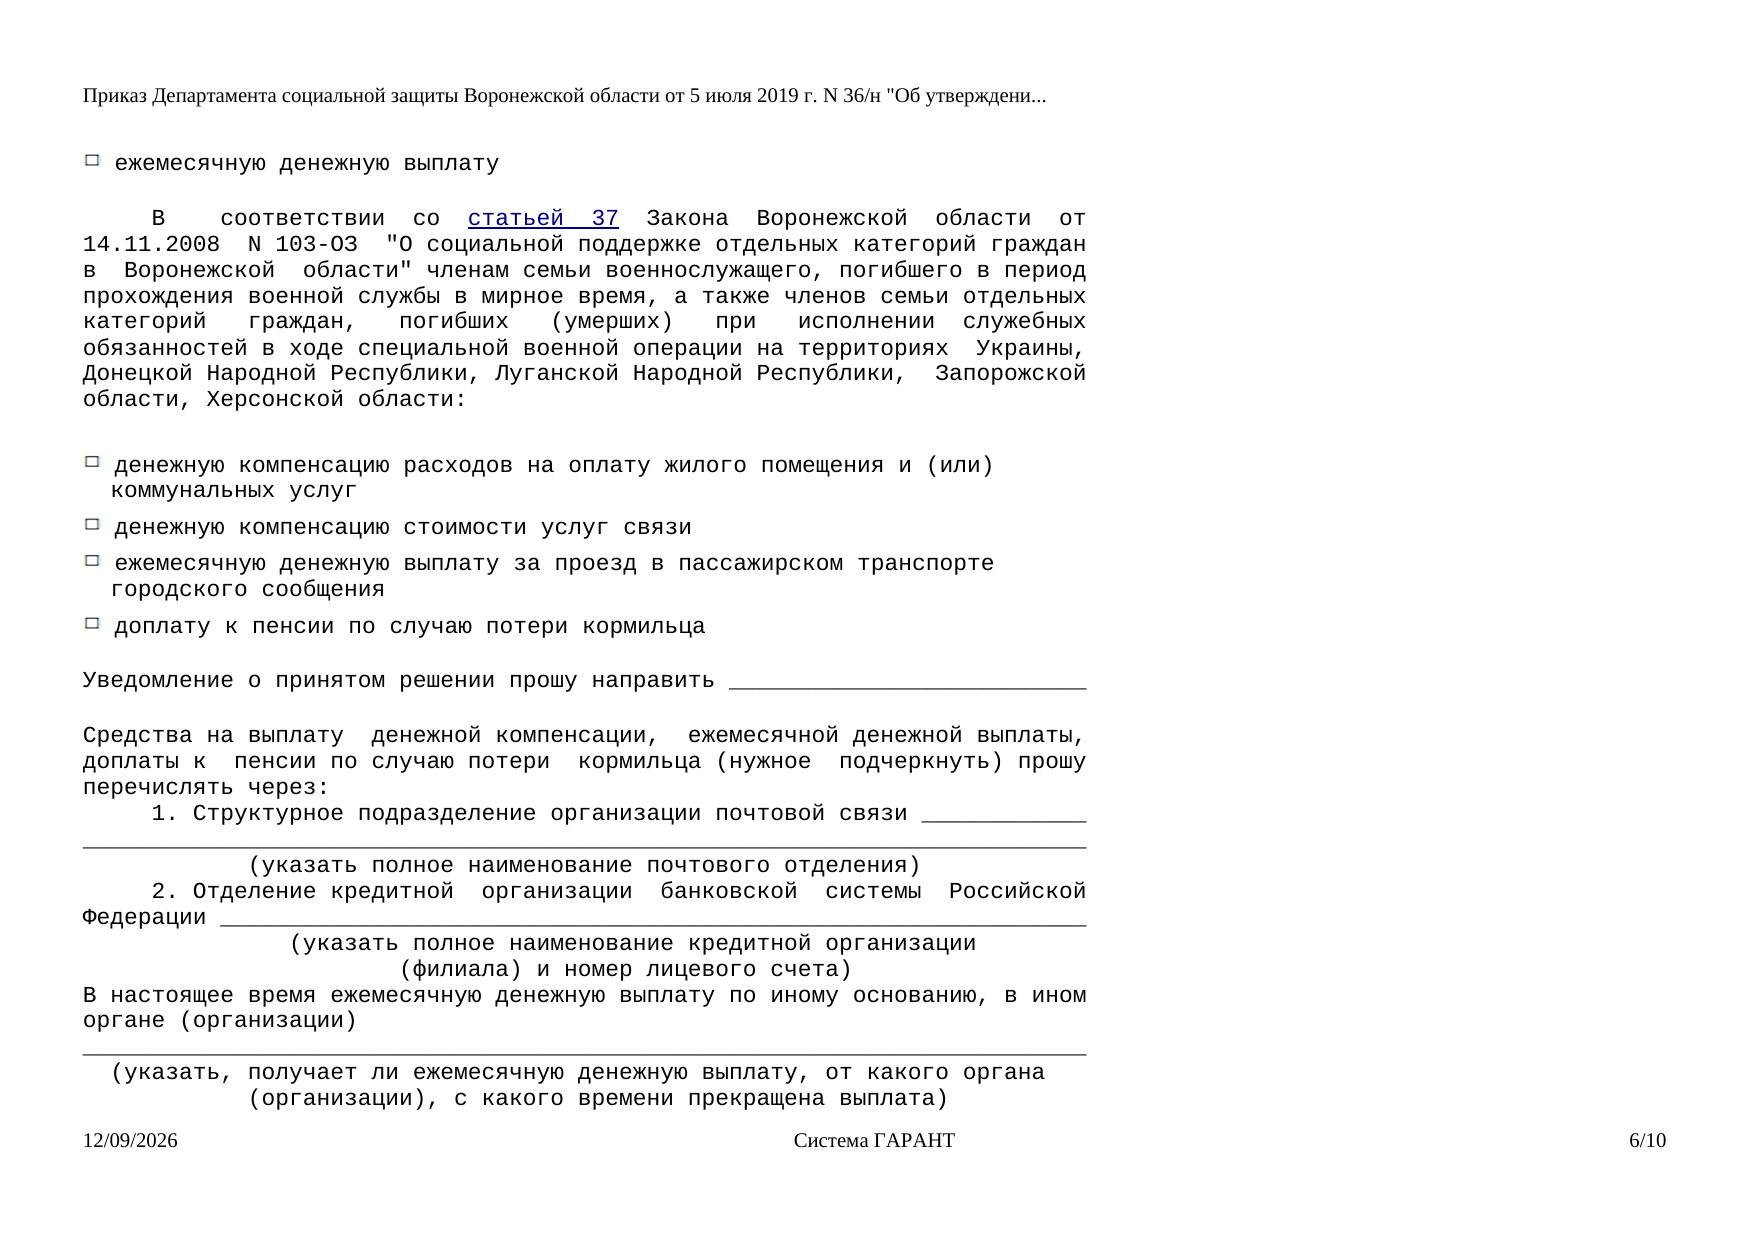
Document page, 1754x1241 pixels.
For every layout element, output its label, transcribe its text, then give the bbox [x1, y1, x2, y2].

text В соответствии со статьей 37 Закона Воронежской области от [83, 206, 1671, 232]
text категорий граждан, погибших (умерших) при исполнении служебных [83, 310, 1671, 336]
text коммунальных услуг [83, 479, 1671, 505]
picture [82, 442, 101, 472]
picture [82, 603, 101, 634]
text Федерации _______________________________________________________________ [83, 905, 1671, 931]
text (указать, получает ли ежемесячную денежную выплату, от какого органа [83, 1061, 1671, 1087]
text прохождения военной службы в мирное время, а также членов семьи отдельных [83, 284, 1671, 310]
picture [82, 541, 101, 571]
text 14.11.2008 N 103-ОЗ "О социальной поддержке отдельных категорий граждан [83, 232, 1671, 258]
text ежемесячную денежную выплату [83, 141, 1671, 177]
text перечислять через: [83, 775, 1671, 801]
text области, Херсонской области: [83, 388, 1671, 414]
text обязанностей в ходе специальной военной операции на территориях Украины, [83, 336, 1671, 362]
text органе (организации) [83, 1009, 1671, 1035]
text _________________________________________________________________________ [83, 827, 1671, 853]
text _________________________________________________________________________ [83, 1035, 1671, 1061]
picture [82, 504, 101, 535]
text в Воронежской области" членам семьи военнослужащего, погибшего в период [83, 258, 1671, 284]
text Донецкой Народной Республики, Луганской Народной Республики, Запорожской [83, 362, 1671, 388]
text ежемесячную денежную выплату за проезд в пассажирском транспорте [83, 541, 1671, 578]
text (указать полное наименование кредитной организации [83, 931, 1671, 957]
text (филиала) и номер лицевого счета) [83, 957, 1671, 983]
text денежную компенсацию стоимости услуг связи [83, 505, 1671, 541]
text Средства на выплату денежной компенсации, ежемесячной денежной выплаты, [83, 723, 1671, 749]
picture [82, 140, 101, 171]
text городского сообщения [83, 578, 1671, 604]
text (указать полное наименование почтового отделения) [83, 853, 1671, 879]
text Уведомление о принятом решении прошу направить __________________________ [83, 669, 1671, 695]
text 2. Отделение кредитной организации банковской системы Российской [83, 879, 1671, 905]
text В настоящее время ежемесячную денежную выплату по иному основанию, в ином [83, 983, 1671, 1009]
text доплаты к пенсии по случаю потери кормильца (нужное подчеркнуть) прошу [83, 749, 1671, 775]
text доплату к пенсии по случаю потери кормильца [83, 604, 1671, 640]
text (организации), с какого времени прекращена выплата) [83, 1087, 1671, 1113]
text денежную компенсацию расходов на оплату жилого помещения и (или) [83, 442, 1671, 479]
text 1. Структурное подразделение организации почтовой связи ____________ [83, 801, 1671, 827]
